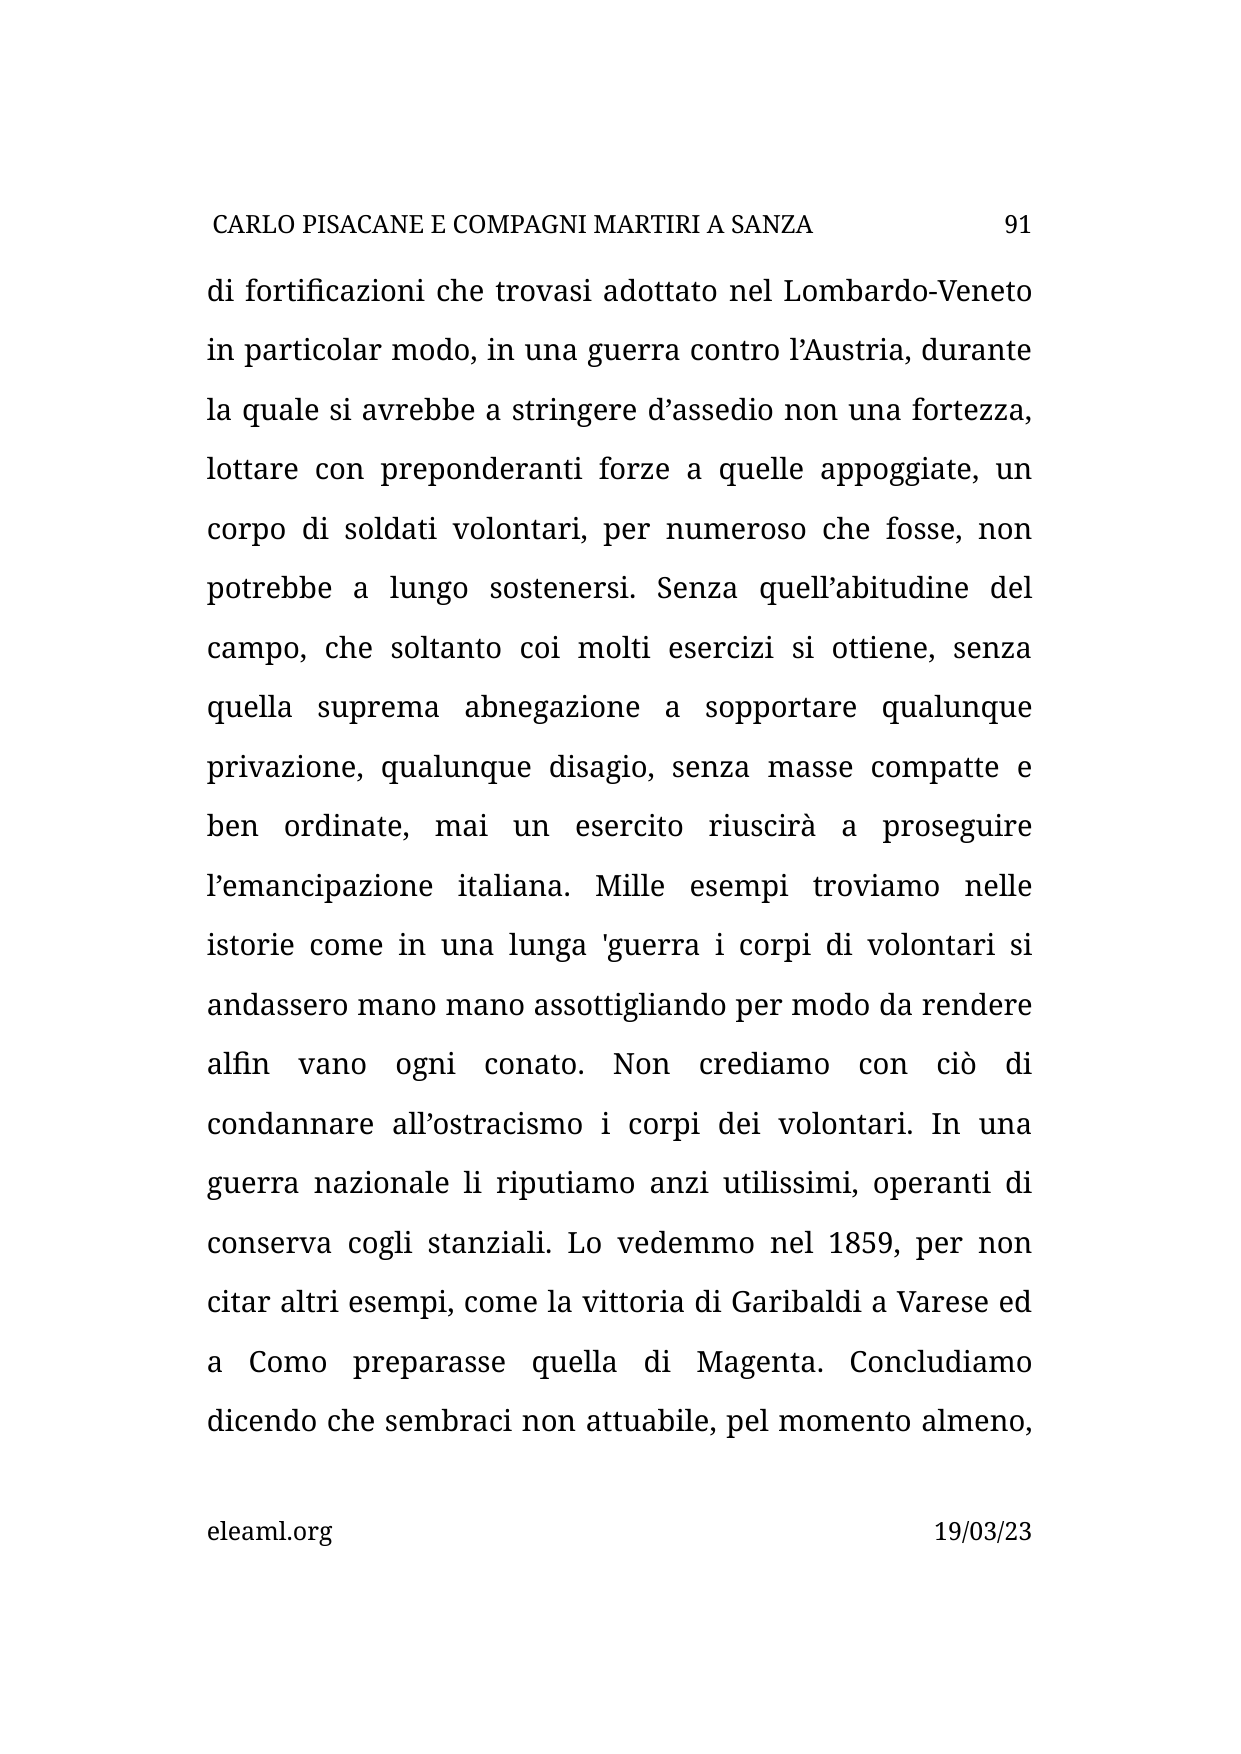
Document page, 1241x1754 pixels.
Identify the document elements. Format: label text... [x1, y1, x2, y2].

text di fortificazioni che trovasi adottato nel Lombardo-Veneto in particolar modo, in una guerra contro l’Austria, durante la quale si avrebbe a stringere d’assedio non una fortezza, lottare con preponderanti forze a quelle appoggiate, un corpo di soldati volontari, per numeroso che fosse, non potrebbe a lungo sostenersi. Senza quell’abitudine del campo, che soltanto coi molti esercizi si ottiene, senza quella suprema abnegazione a sopportare qualunque privazione, qualunque disagio, senza masse compatte e ben ordinate, mai un esercito riuscirà a proseguire l’emancipazione italiana. Mille esempi troviamo nelle istorie come in una lunga 'guerra i corpi di volontari si andassero mano mano assottigliando per modo da rendere alfin vano ogni conato. Non crediamo con ciò di condannare all’ostracismo i corpi dei volontari. In una guerra nazionale li riputiamo anzi utilissimi, operanti di conserva cogli stanziali. Lo vedemmo nel 1859, per non citar altri esempi, come la vittoria di Garibaldi a Varese ed a Como preparasse quella di Magenta. Concludiamo dicendo che sembraci non attuabile, pel momento almeno, [207, 270, 1033, 1440]
